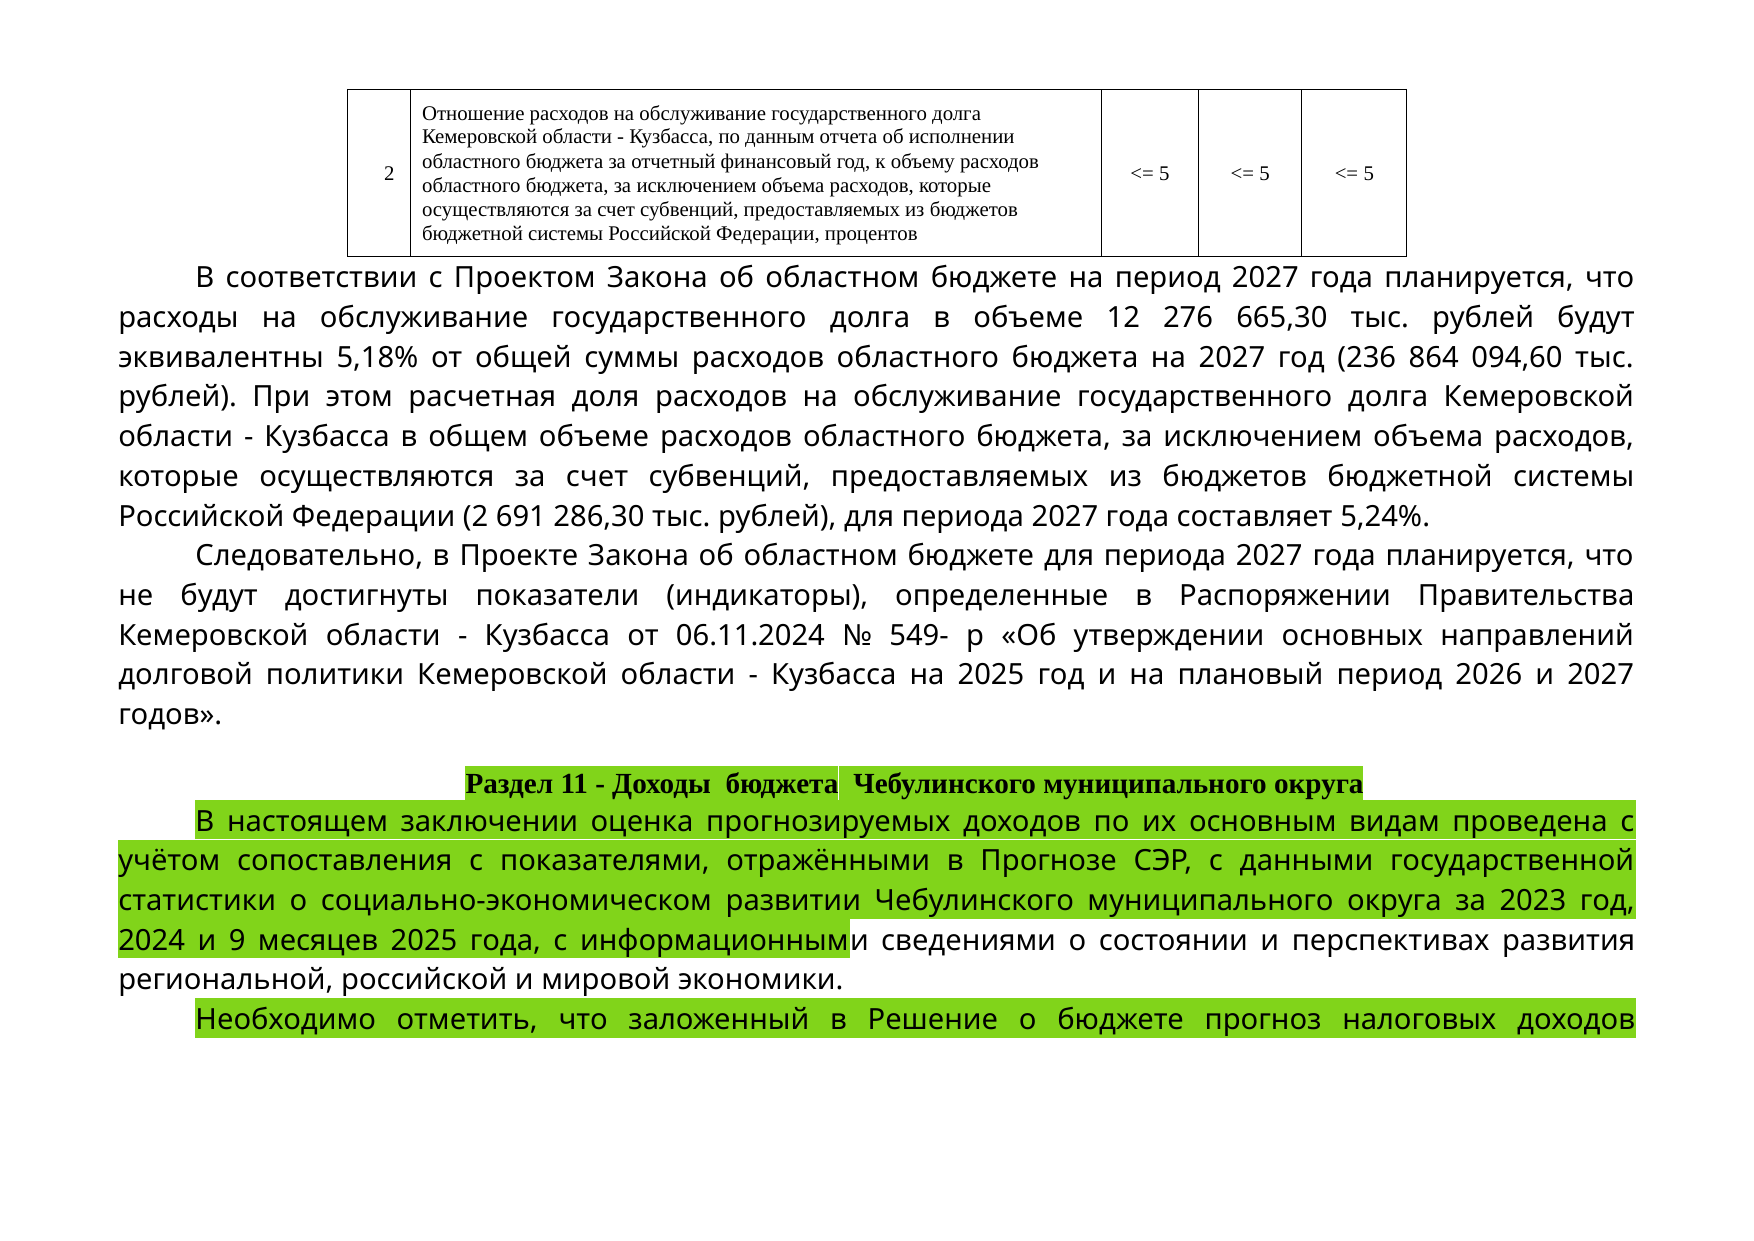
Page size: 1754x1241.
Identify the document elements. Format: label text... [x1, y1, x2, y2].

text Необходимо отметить, что заложенный в Решение о бюджете прогноз налоговых доходов [118, 998, 1636, 1038]
table_cell <= 5 [1102, 90, 1198, 256]
text Следовательно, в Проекте Закона об областном бюджете для периода 2027 года планируется, что не будут достигнуты показатели (индикаторы), определенные в Распоряжении Правительства Кемеровской области - Кузбасса от 06.11.2024 № 549- р «Об утверждении основных направлений долговой политики Кемеровской области - Кузбасса на 2025 год и на плановый период 2026 и 2027 годов». [118, 534, 1636, 733]
table_cell <= 5 [1199, 90, 1301, 256]
table_cell 2 [348, 90, 410, 256]
text В настоящем заключении оценка прогнозируемых доходов по их основным видам проведена с учётом сопоставления с показателями, отражёнными в Прогнозе СЭР, с данными государственной статистики о социально-экономическом развитии Чебулинского муниципального округа за 2023 год, 2024 и 9 месяцев 2025 года, с информационными сведениями о состоянии и перспективах развития региональной, российской и мировой экономики. [118, 800, 1636, 998]
table_cell Отношение расходов на обслуживание государственного долга Кемеровской области - Кузбасса, по данным отчета об исполнении областного бюджета за отчетный финансовый год, к объему расходов областного бюджета, за исключением объема расходов, которые осуществляются за счет субвенций, предоставляемых из бюджетов бюджетной системы Российской Федерации, процентов [411, 90, 1101, 256]
subtitle Раздел 11 - Доходы бюджета Чебулинского муниципального округа [118, 766, 1636, 800]
table_cell <= 5 [1302, 90, 1406, 256]
text В соответствии с Проектом Закона об областном бюджете на период 2027 года планируется, что расходы на обслуживание государственного долга в объеме 12 276 665,30 тыс. рублей будут эквивалентны 5,18% от общей суммы расходов областного бюджета на 2027 год (236 864 094,60 тыс. рублей). При этом расчетная доля расходов на обслуживание государственного долга Кемеровской области - Кузбасса в общем объеме расходов областного бюджета, за исключением объема расходов, которые осуществляются за счет субвенций, предоставляемых из бюджетов бюджетной системы Российской Федерации (2 691 286,30 тыс. рублей), для периода 2027 года составляет 5,24%. [118, 257, 1636, 534]
